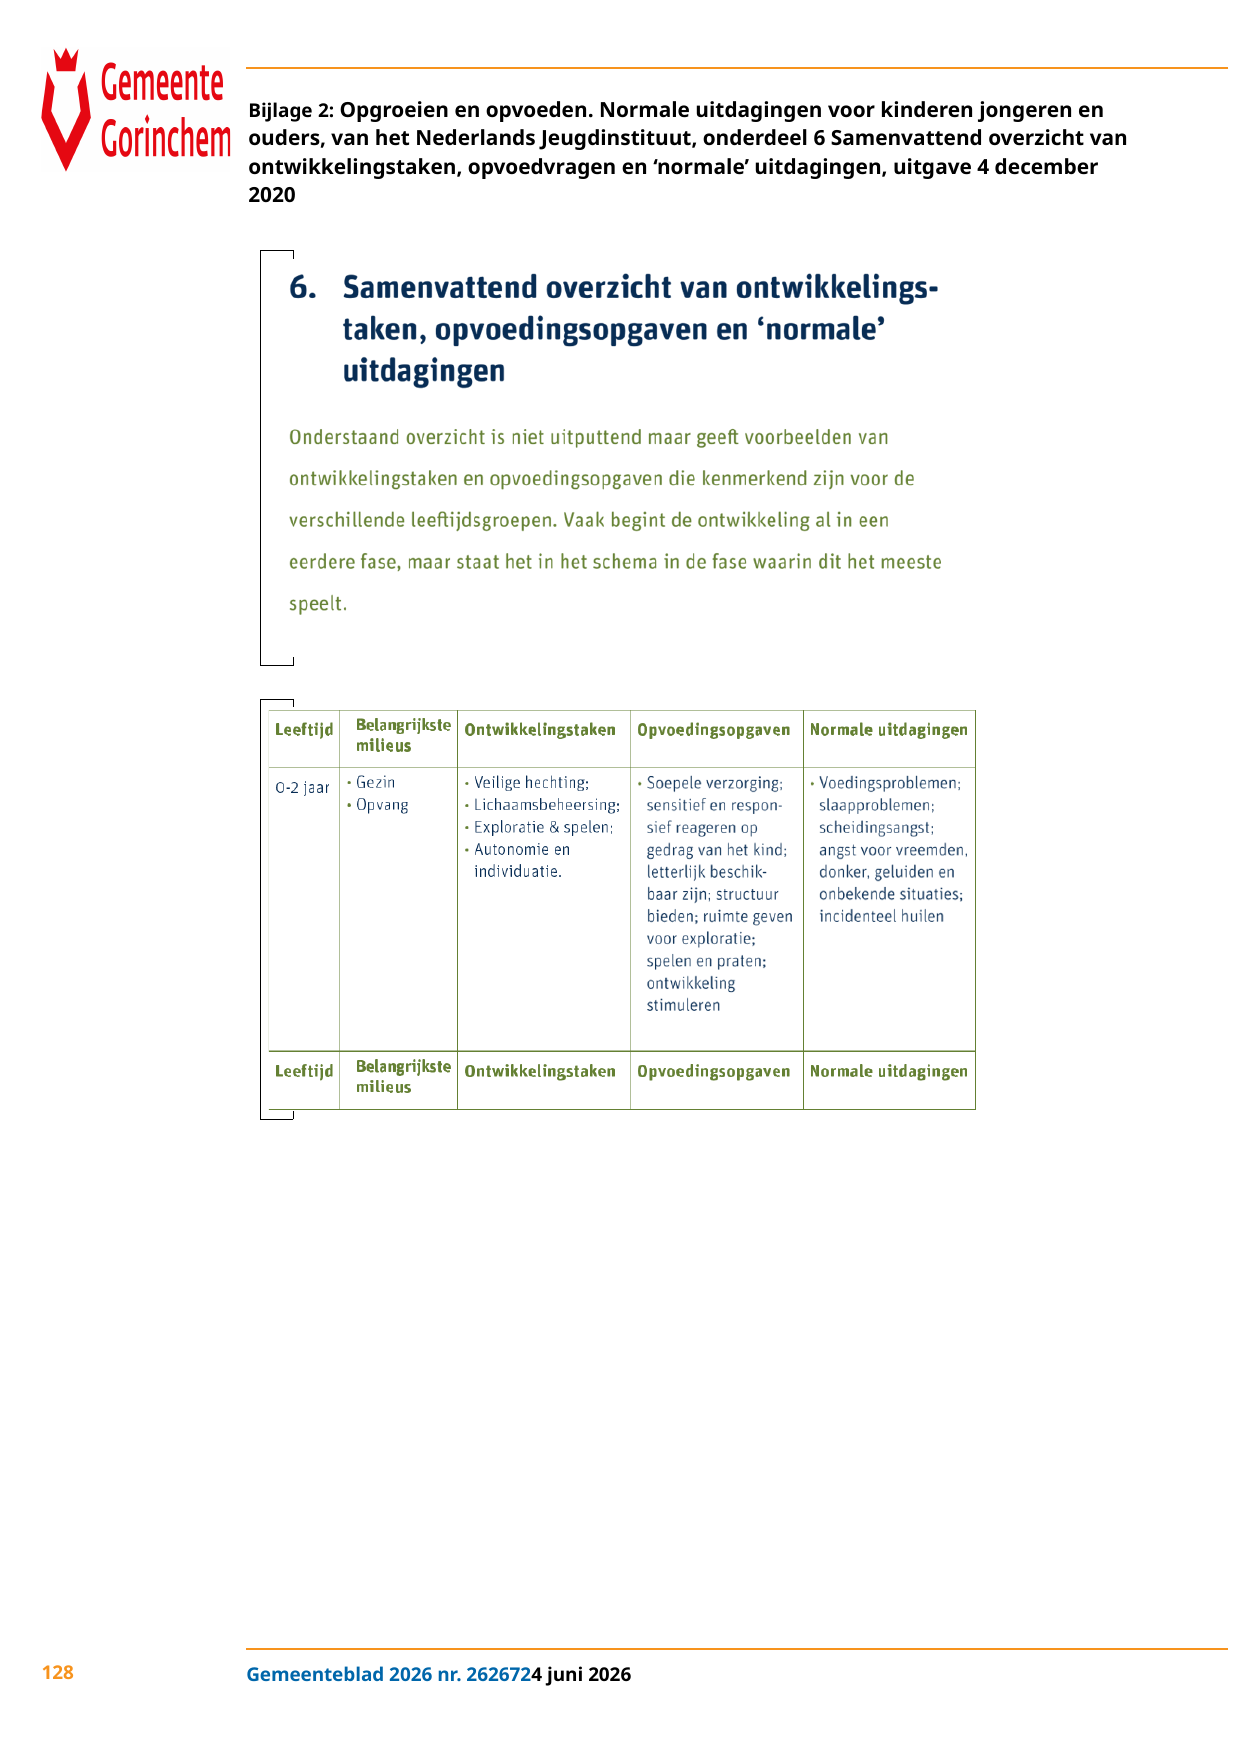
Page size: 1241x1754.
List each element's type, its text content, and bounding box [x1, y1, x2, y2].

picture [268, 707, 978, 1111]
text Bijlage 2: Opgroeien en opvoeden. Normale uitdagingen voor kinderen jongeren en ouders, van het Nederlands Jeugdinstituut, onderdeel 6 Samenvattend overzicht van ontwikkelingstaken, opvoedvragen en ‘normale’ uitdagingen, uitgave 4 december 2020 [248, 95, 1152, 209]
picture [268, 259, 978, 657]
picture [41, 47, 231, 172]
